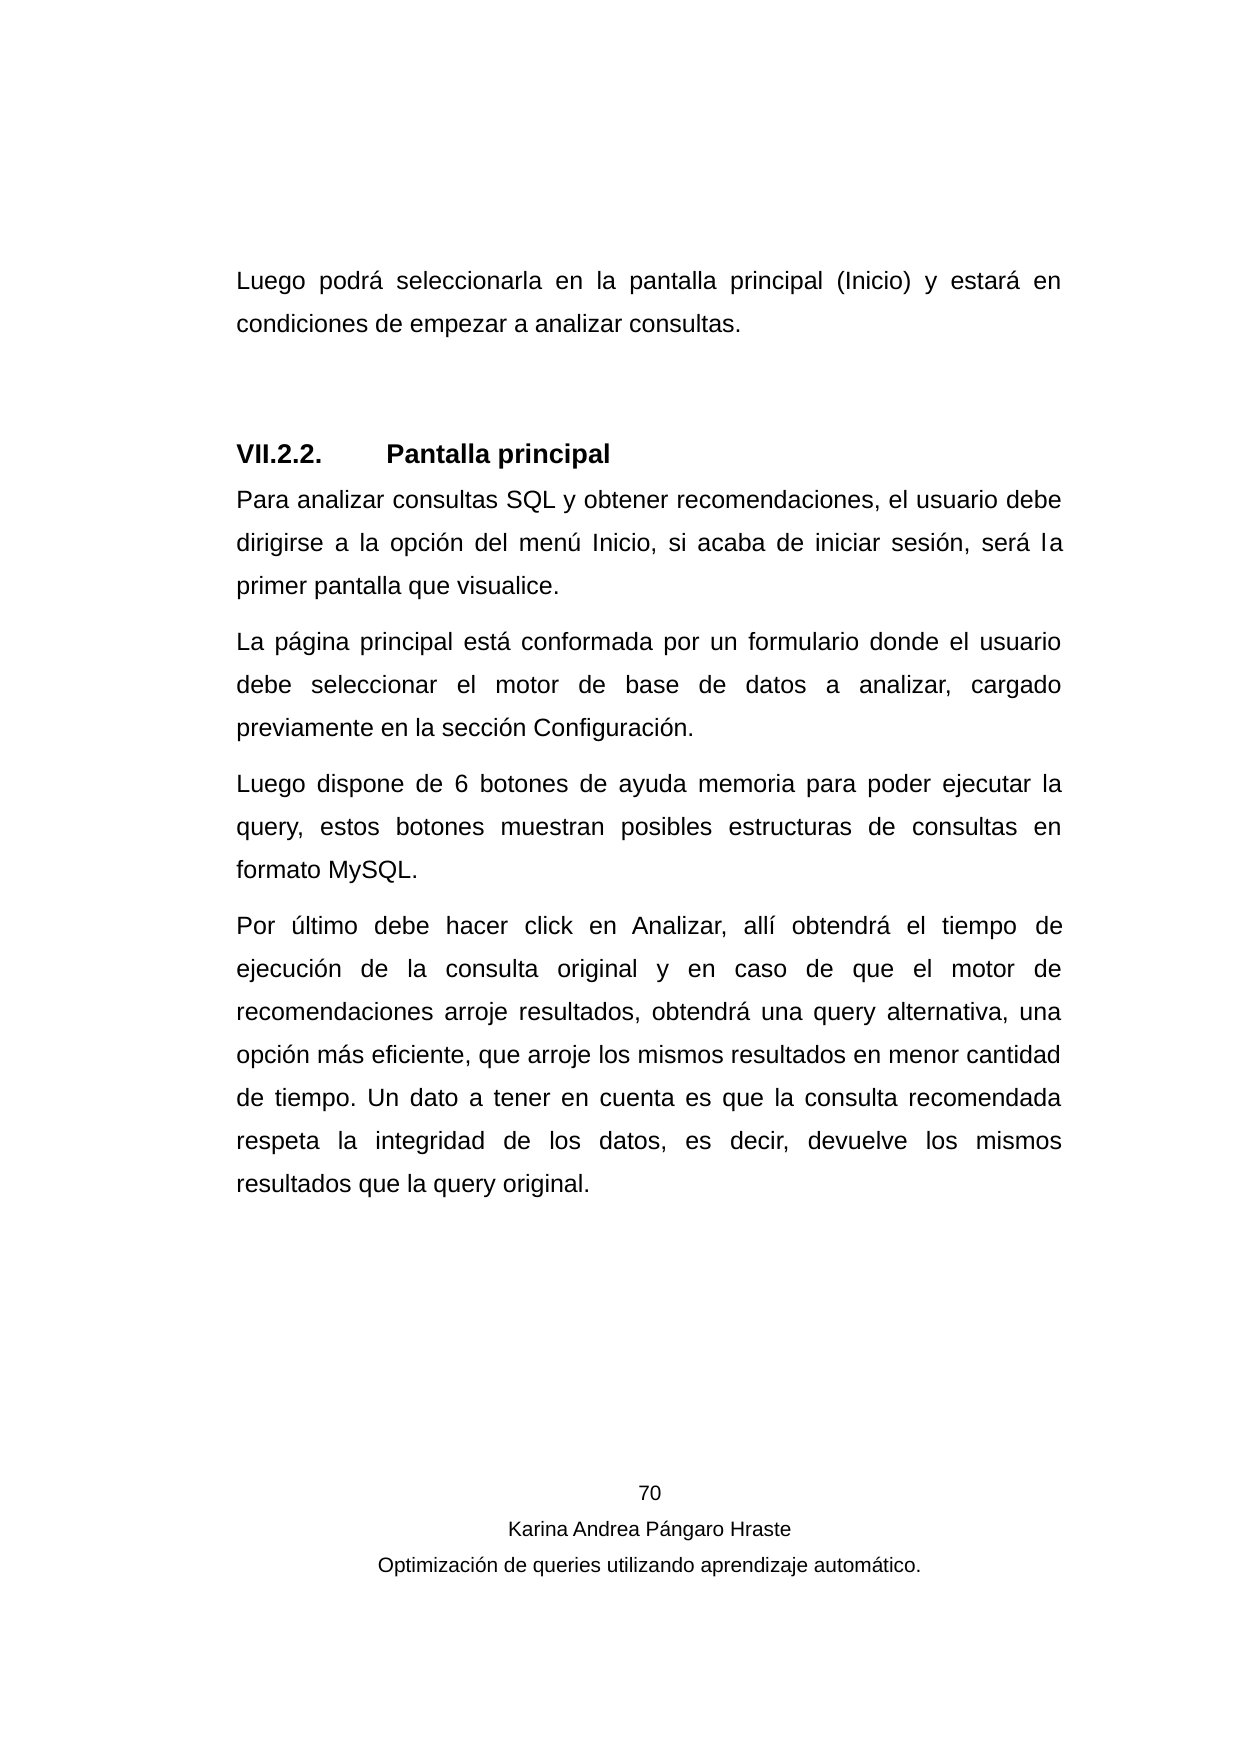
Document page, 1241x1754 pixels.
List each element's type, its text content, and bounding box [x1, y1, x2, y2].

text Para analizar consultas SQL y obtener recomendaciones, el usuario debe dirigirse a la opción del menú Inicio, si acaba de iniciar sesión, será la primer pantalla que visualice. [236, 485, 1063, 600]
text La página principal está conformada por un formulario donde el usuario debe seleccionar el motor de base de datos a analizar, cargado previamente en la sección Configuración. [236, 627, 1063, 742]
subtitle Pantalla principal [236, 438, 1063, 469]
text Luego dispone de 6 botones de ayuda memoria para poder ejecutar la query, estos botones muestran posibles estructuras de consultas en formato MySQL. [236, 769, 1063, 884]
text Por último debe hacer click en Analizar, allí obtendrá el tiempo de ejecución de la consulta original y en caso de que el motor de recomendaciones arroje resultados, obtendrá una query alternativa, una opción más eficiente, que arroje los mismos resultados en menor cantidad de tiempo. Un dato a tener en cuenta es que la consulta recomendada respeta la integridad de los datos, es decir, devuelve los mismos resultados que la query original. [236, 911, 1063, 1198]
text Luego podrá seleccionarla en la pantalla principal (Inicio) y estará en condiciones de empezar a analizar consultas. [236, 266, 1063, 338]
